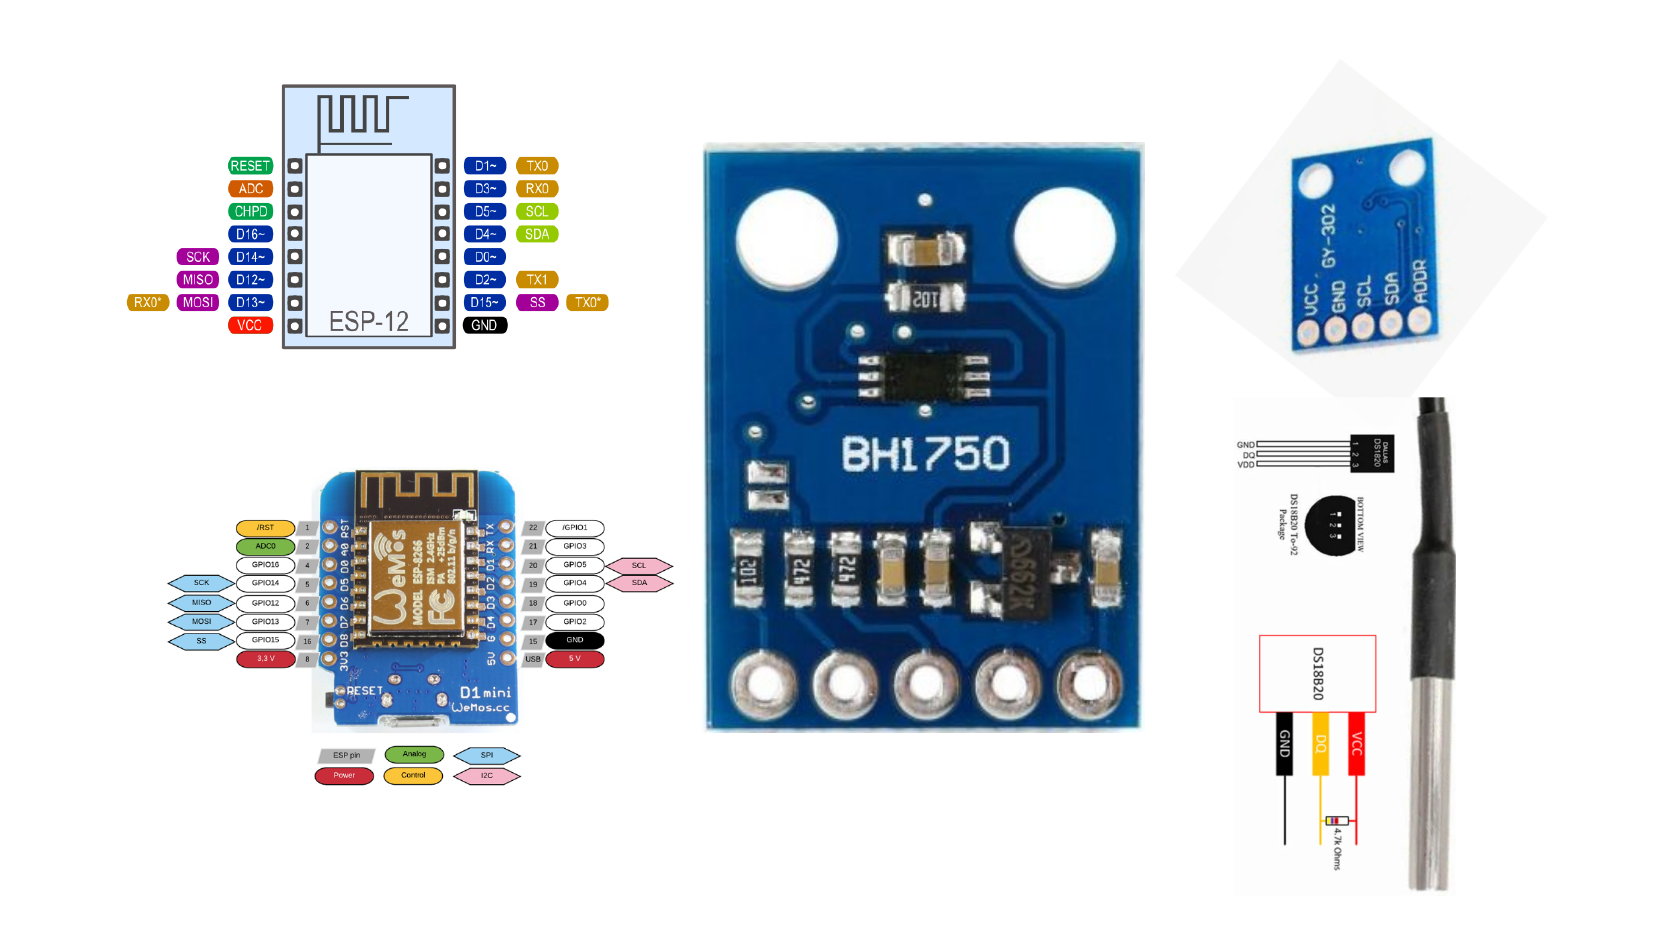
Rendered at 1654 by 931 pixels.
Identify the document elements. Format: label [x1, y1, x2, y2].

picture [123, 78, 614, 355]
picture [161, 467, 677, 787]
picture [702, 142, 1145, 733]
picture [1174, 59, 1548, 896]
